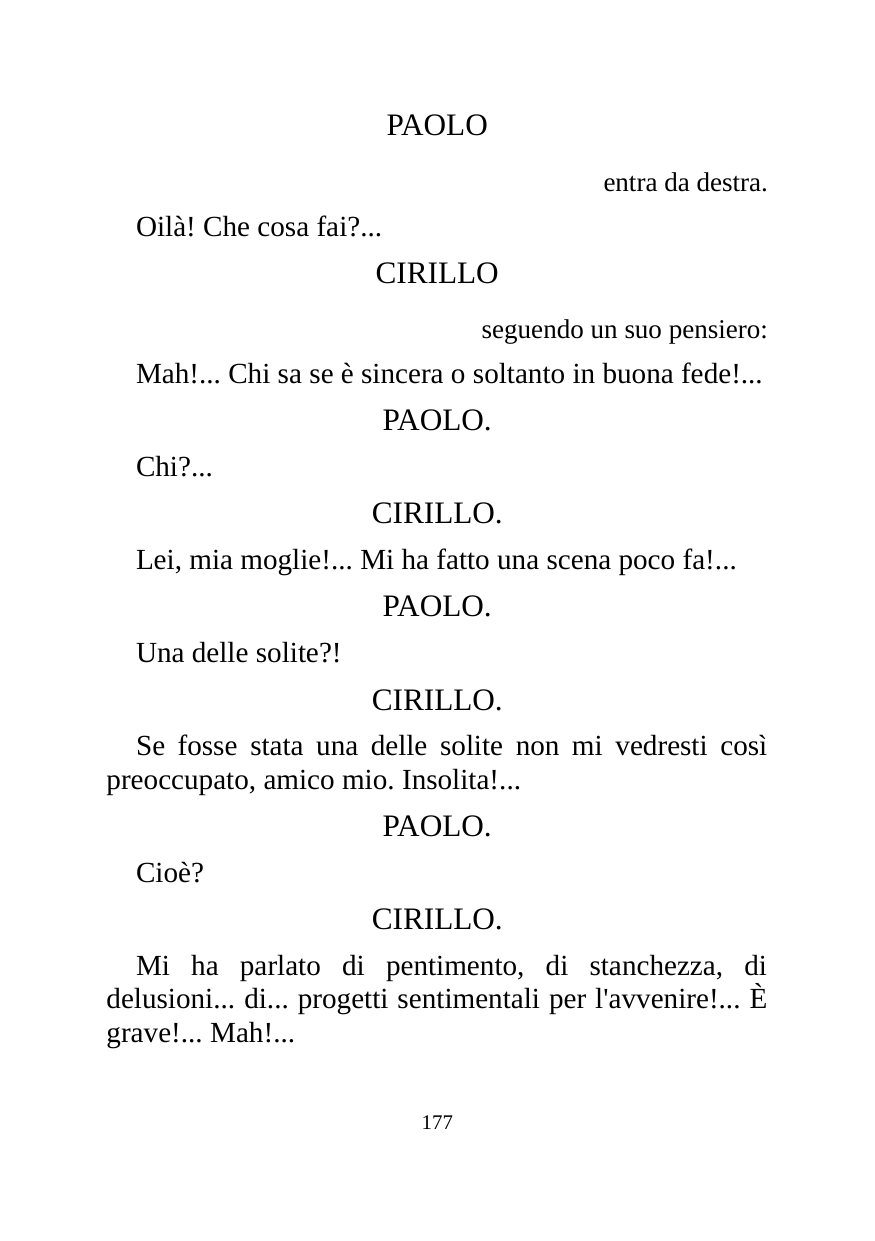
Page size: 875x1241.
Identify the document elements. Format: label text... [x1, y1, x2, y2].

text Una delle solite?! [106, 635, 768, 669]
text Chi?... [106, 449, 768, 483]
text entra da destra. [402, 166, 768, 197]
text CIRILLO. [106, 681, 768, 717]
text seguendo un suo pensiero: [402, 313, 768, 344]
text CIRILLO [106, 254, 768, 290]
text Cioè? [106, 855, 768, 888]
text Mi ha parlato di pentimento, di stanchezza, di delusioni... di... progetti sentimentali per l'avvenire!... È grave!... Mah!... [106, 948, 768, 1049]
text PAOLO. [106, 402, 768, 438]
text PAOLO. [106, 588, 768, 624]
text Mah!... Chi sa se è sincera o soltanto in buona fede!... [106, 356, 768, 390]
text Oilà! Che cosa fai?... [106, 209, 768, 242]
text PAOLO. [106, 807, 768, 843]
text PAOLO [106, 106, 768, 142]
text Se fosse stata una delle solite non mi vedresti così preoccupato, amico mio. Insolita!... [106, 728, 768, 796]
text CIRILLO. [106, 495, 768, 531]
text Lei, mia moglie!... Mi ha fatto una scena poco fa!... [106, 542, 768, 576]
text CIRILLO. [106, 900, 768, 936]
